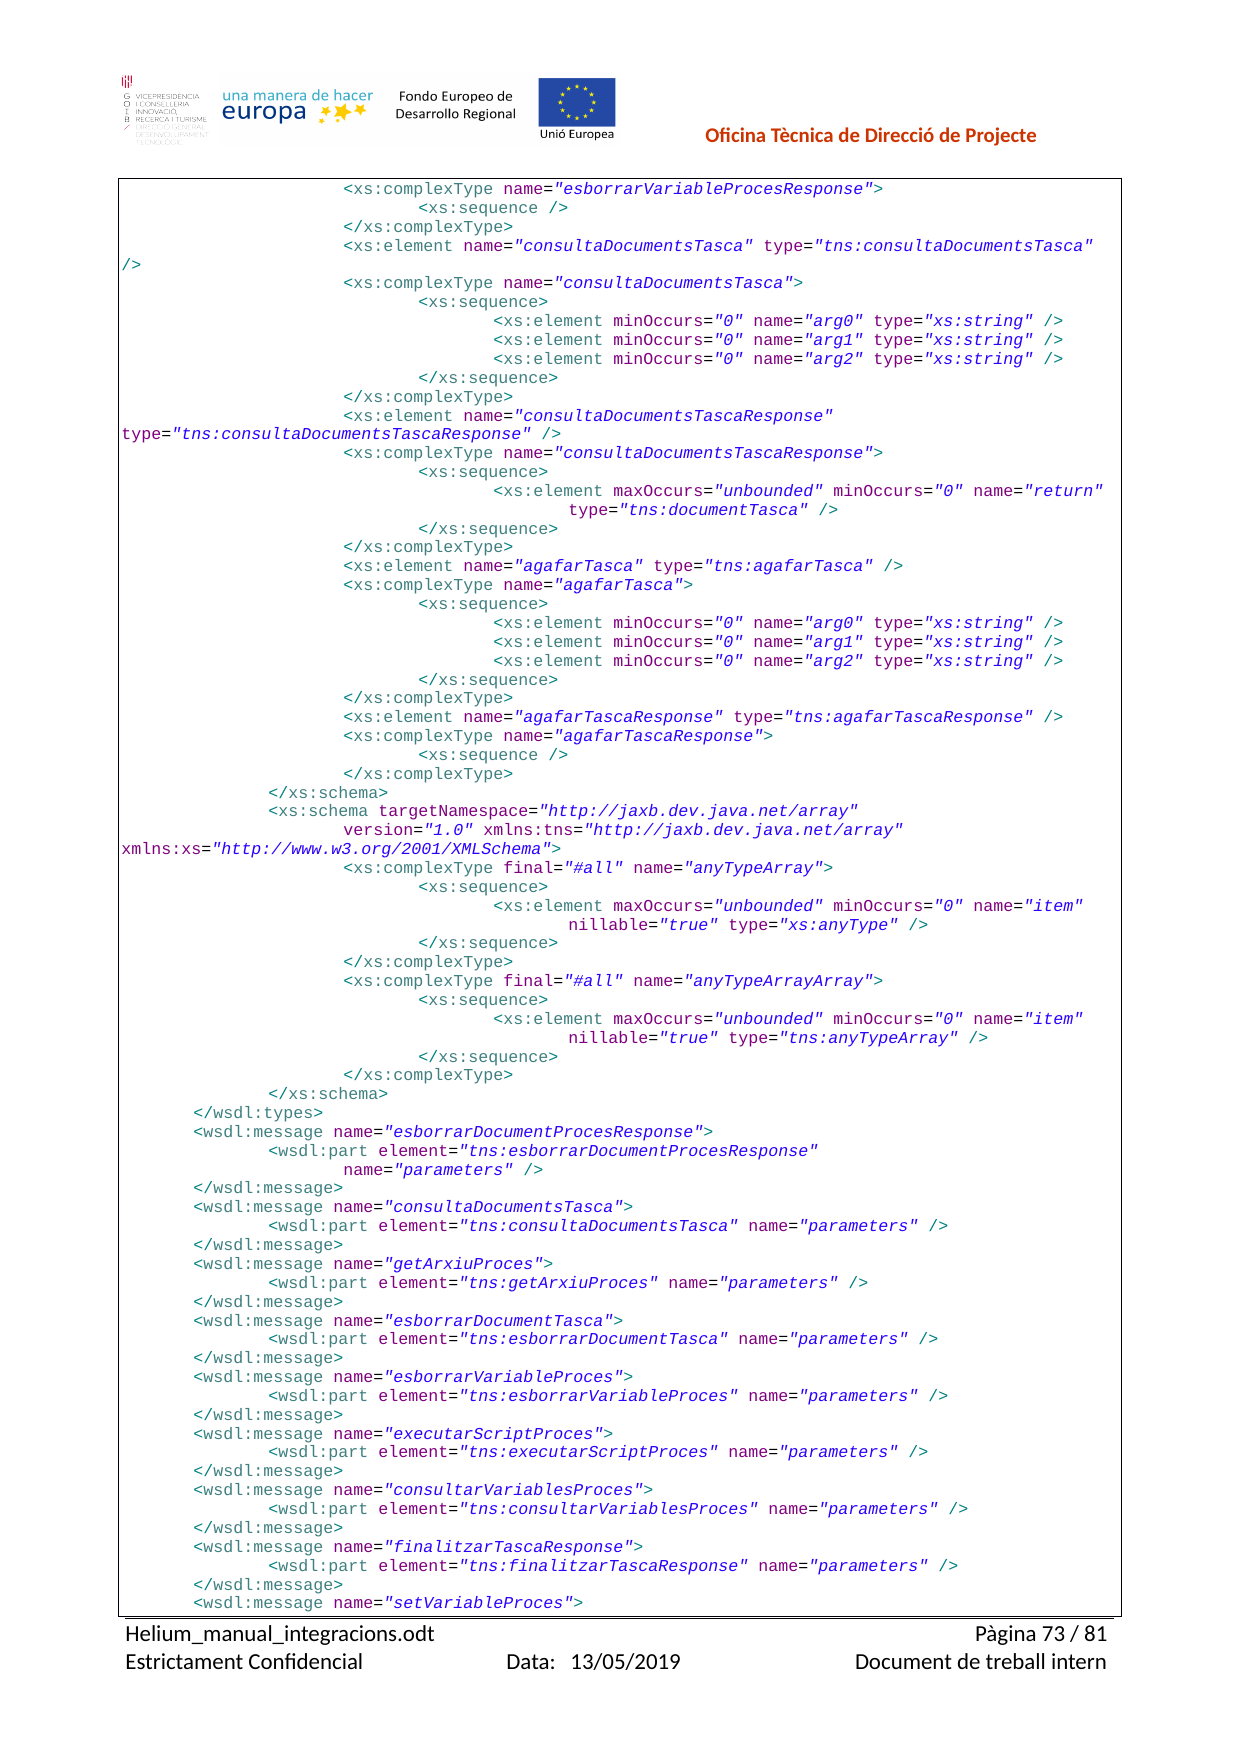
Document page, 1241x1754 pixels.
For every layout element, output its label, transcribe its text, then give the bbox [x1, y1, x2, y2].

text </wsdl:message> [119, 1347, 1121, 1366]
text </wsdl:message> [119, 1290, 1121, 1309]
text <xs:complexType name="esborrarVariableProcesResponse"> [119, 179, 1121, 197]
text <wsdl:message name="executarScriptProces"> [119, 1422, 1121, 1441]
text <wsdl:message name="consultaDocumentsTasca"> [119, 1196, 1121, 1215]
text version="1.0" xmlns:tns="http://jaxb.dev.java.net/array" xmlns:xs="http://www.w3.org/2001/XMLSchema"> [119, 819, 1121, 856]
text </xs:complexType> [119, 215, 1121, 234]
text <xs:element name="consultaDocumentsTasca" type="tns:consultaDocumentsTasca" /> [119, 234, 1121, 272]
text </xs:complexType> [119, 385, 1121, 404]
text <wsdl:message name="setVariableProces"> [119, 1592, 1121, 1616]
text <wsdl:message name="getArxiuProces"> [119, 1252, 1121, 1271]
text </xs:complexType> [119, 762, 1121, 781]
text </xs:complexType> [119, 687, 1121, 706]
text <xs:element minOccurs="0" name="arg1" type="xs:string" /> [119, 328, 1121, 347]
text <xs:sequence> [119, 461, 1121, 479]
text <wsdl:message name="esborrarVariableProces"> [119, 1366, 1121, 1384]
text type="tns:documentTasca" /> [119, 498, 1121, 517]
text <xs:element minOccurs="0" name="arg2" type="xs:string" /> [119, 347, 1121, 366]
text <xs:sequence> [119, 592, 1121, 611]
text <xs:sequence> [119, 875, 1121, 894]
text <xs:sequence /> [119, 197, 1121, 215]
text <xs:complexType final="#all" name="anyTypeArray"> [119, 856, 1121, 875]
text <xs:element maxOccurs="unbounded" minOccurs="0" name="return" [119, 479, 1121, 498]
text </wsdl:message> [119, 1233, 1121, 1252]
text </xs:complexType> [119, 1064, 1121, 1083]
text <xs:element minOccurs="0" name="arg0" type="xs:string" /> [119, 310, 1121, 328]
text <xs:complexType name="consultaDocumentsTascaResponse"> [119, 442, 1121, 461]
text <xs:schema targetNamespace="http://jaxb.dev.java.net/array" [119, 800, 1121, 819]
text nillable="true" type="tns:anyTypeArray" /> [119, 1026, 1121, 1045]
text </wsdl:message> [119, 1573, 1121, 1592]
text <xs:complexType name="consultaDocumentsTasca"> [119, 272, 1121, 291]
text </xs:complexType> [119, 536, 1121, 555]
text </xs:complexType> [119, 951, 1121, 969]
text <wsdl:message name="consultarVariablesProces"> [119, 1479, 1121, 1497]
text </wsdl:message> [119, 1460, 1121, 1479]
text <xs:element name="agafarTasca" type="tns:agafarTasca" /> [119, 555, 1121, 574]
picture [118, 73, 213, 147]
text </xs:sequence> [119, 1045, 1121, 1064]
text <wsdl:part element="tns:executarScriptProces" name="parameters" /> [119, 1441, 1121, 1460]
text </wsdl:message> [119, 1516, 1121, 1535]
text <xs:element name="agafarTascaResponse" type="tns:agafarTascaResponse" /> [119, 706, 1121, 724]
text <wsdl:part element="tns:esborrarDocumentTasca" name="parameters" /> [119, 1328, 1121, 1347]
text <xs:element minOccurs="0" name="arg0" type="xs:string" /> [119, 611, 1121, 630]
text </xs:sequence> [119, 517, 1121, 536]
text name="parameters" /> [119, 1158, 1121, 1177]
text <wsdl:message name="esborrarDocumentTasca"> [119, 1309, 1121, 1328]
text <xs:complexType name="agafarTascaResponse"> [119, 724, 1121, 743]
text <xs:element name="consultaDocumentsTascaResponse" type="tns:consultaDocumentsTascaResponse" /> [119, 404, 1121, 442]
text <xs:complexType name="agafarTasca"> [119, 574, 1121, 592]
text nillable="true" type="xs:anyType" /> [119, 913, 1121, 932]
text <xs:complexType final="#all" name="anyTypeArrayArray"> [119, 969, 1121, 988]
text </wsdl:message> [119, 1403, 1121, 1422]
text </xs:schema> [119, 1083, 1121, 1102]
text <xs:sequence /> [119, 743, 1121, 762]
text <xs:element maxOccurs="unbounded" minOccurs="0" name="item" [119, 1007, 1121, 1026]
text <wsdl:part element="tns:finalitzarTascaResponse" name="parameters" /> [119, 1554, 1121, 1573]
text <wsdl:part element="tns:esborrarVariableProces" name="parameters" /> [119, 1384, 1121, 1403]
text <wsdl:part element="tns:consultarVariablesProces" name="parameters" /> [119, 1497, 1121, 1516]
text <wsdl:part element="tns:getArxiuProces" name="parameters" /> [119, 1271, 1121, 1290]
text <xs:sequence> [119, 291, 1121, 310]
text </wsdl:message> [119, 1177, 1121, 1196]
text <wsdl:part element="tns:consultaDocumentsTasca" name="parameters" /> [119, 1215, 1121, 1233]
picture [219, 73, 621, 147]
text <wsdl:message name="esborrarDocumentProcesResponse"> [119, 1120, 1121, 1139]
text <wsdl:message name="finalitzarTascaResponse"> [119, 1535, 1121, 1554]
text <xs:sequence> [119, 988, 1121, 1007]
text </xs:sequence> [119, 932, 1121, 951]
text <xs:element maxOccurs="unbounded" minOccurs="0" name="item" [119, 894, 1121, 913]
text </xs:sequence> [119, 668, 1121, 687]
text </xs:sequence> [119, 366, 1121, 385]
text <xs:element minOccurs="0" name="arg2" type="xs:string" /> [119, 649, 1121, 668]
text <xs:element minOccurs="0" name="arg1" type="xs:string" /> [119, 630, 1121, 649]
text <wsdl:part element="tns:esborrarDocumentProcesResponse" [119, 1139, 1121, 1158]
text </wsdl:types> [119, 1102, 1121, 1120]
text </xs:schema> [119, 781, 1121, 800]
